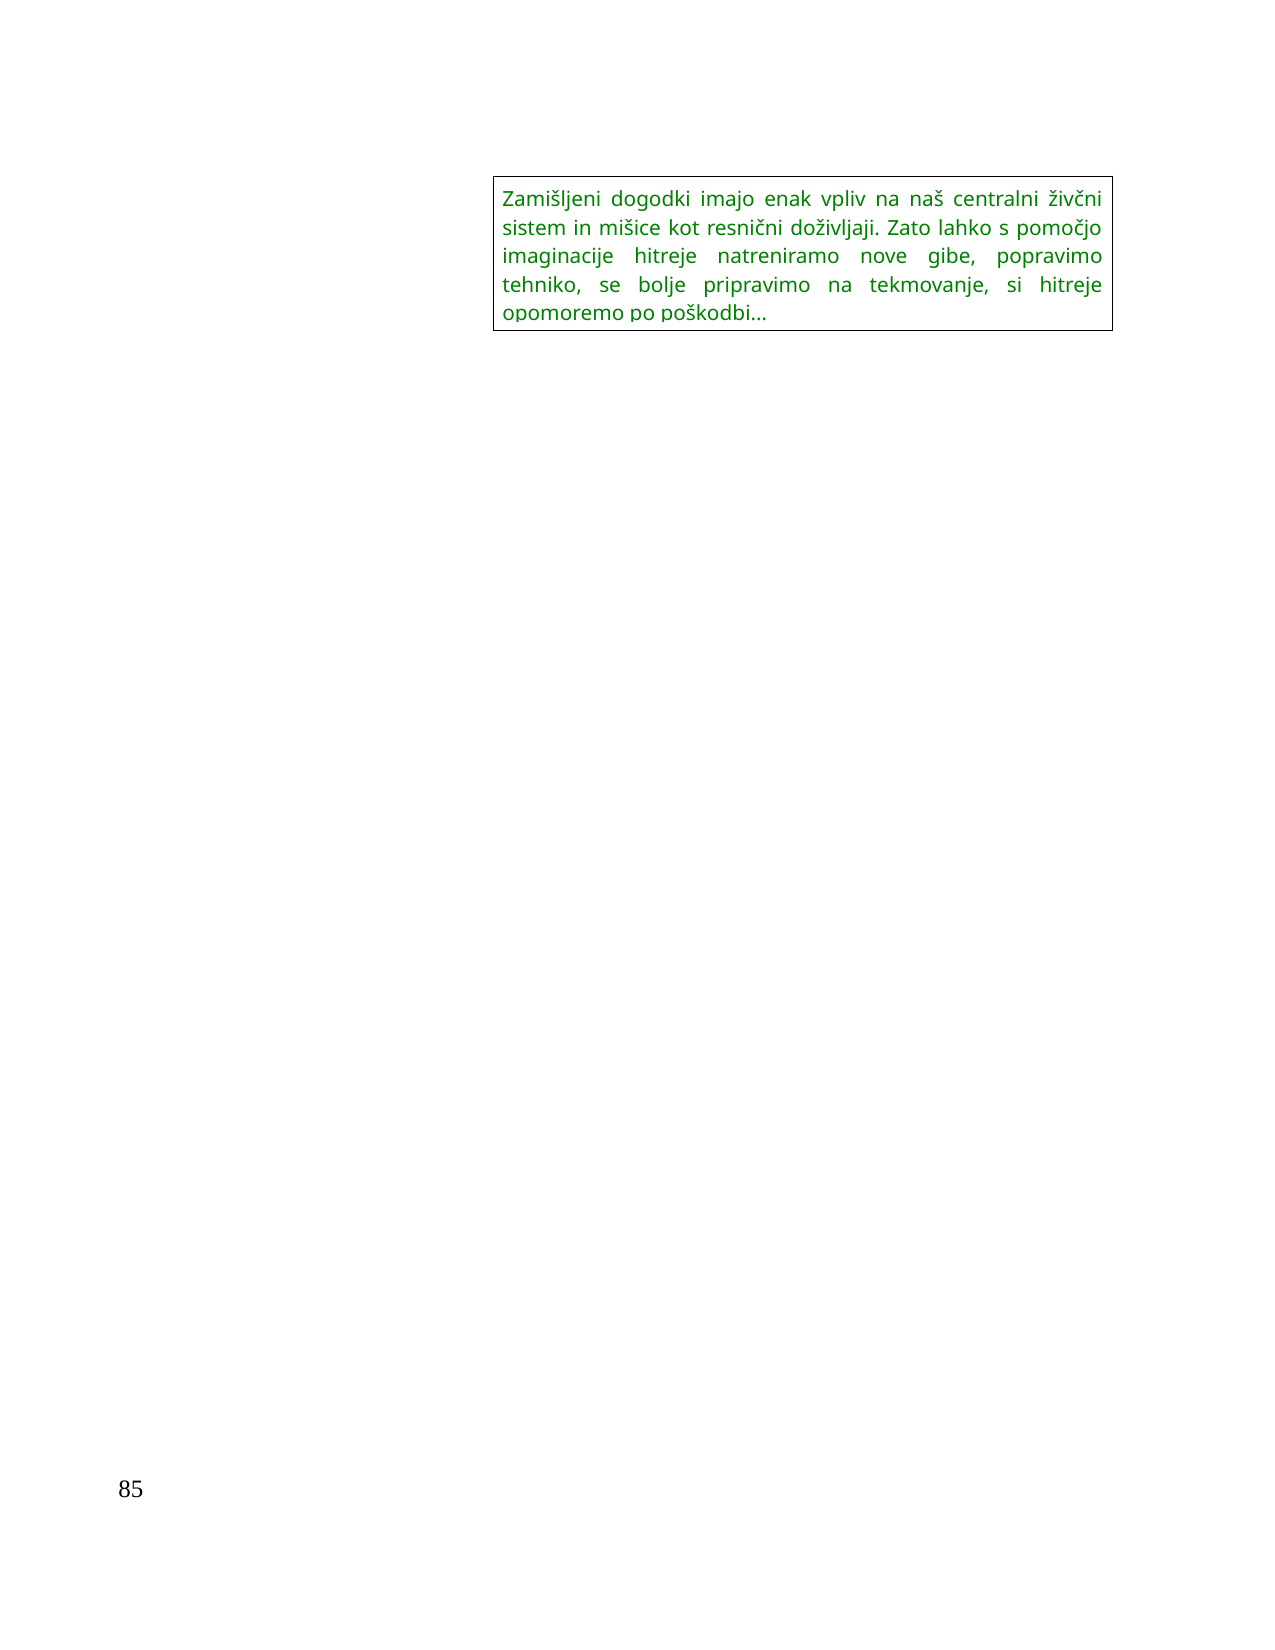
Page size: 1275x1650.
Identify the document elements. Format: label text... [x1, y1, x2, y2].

text Zamišljeni dogodki imajo enak vpliv na naš centralni živčni sistem in mišice kot resnični doživljaji. Zato lahko s pomočjo imaginacije hitreje natreniramo nove gibe, popravimo tehniko, se bolje pripravimo na tekmovanje, si hitreje opomoremo po poškodbi… [502, 184, 1103, 322]
